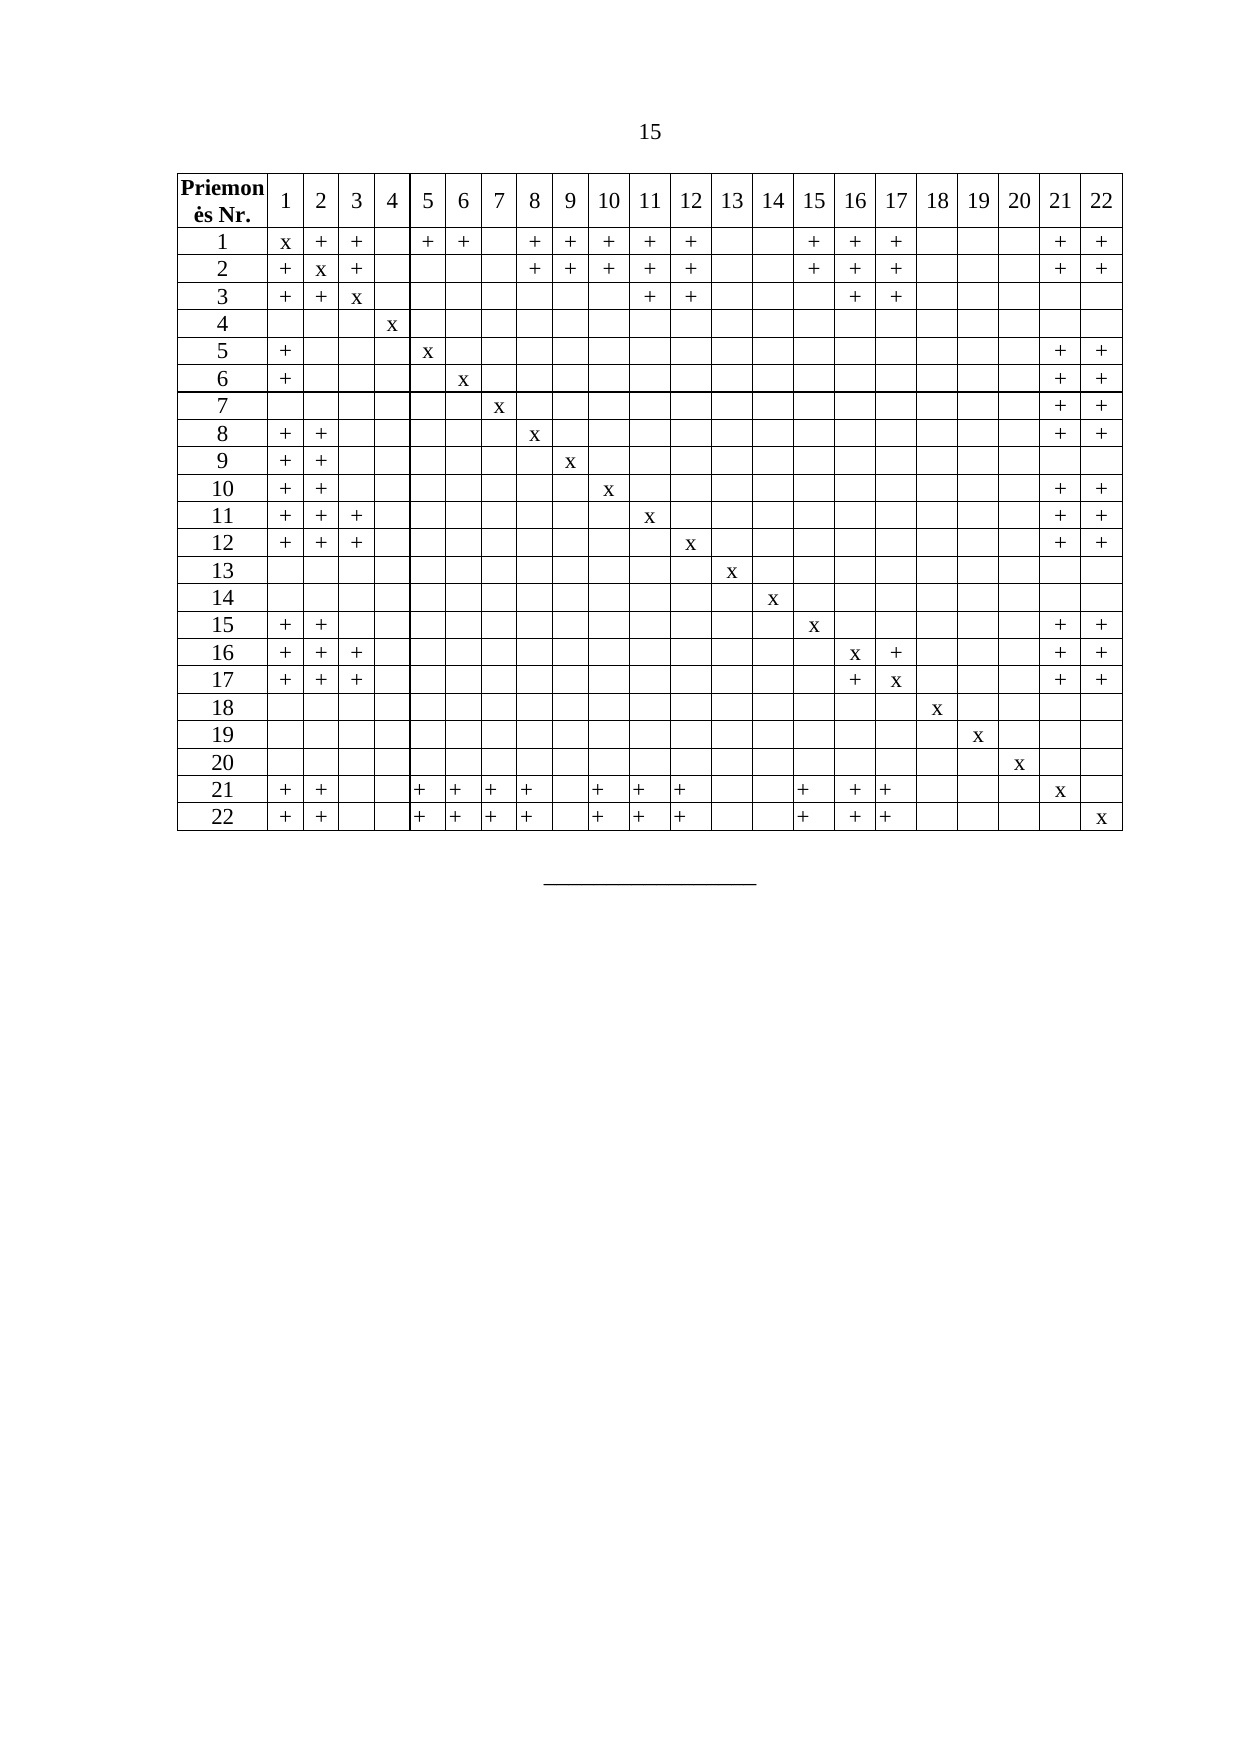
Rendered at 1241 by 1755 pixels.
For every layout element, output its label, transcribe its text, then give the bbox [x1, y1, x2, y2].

table_cell [876, 475, 916, 501]
table_cell [446, 420, 481, 446]
table_cell [876, 447, 916, 473]
table_cell 1 [178, 228, 267, 254]
table_cell [794, 749, 834, 775]
table_cell + [1040, 365, 1080, 391]
table_cell [630, 310, 670, 337]
table_cell [917, 666, 957, 693]
table_cell + [1040, 338, 1080, 364]
table_cell x [958, 721, 998, 747]
table_cell + [268, 283, 303, 309]
table_cell [304, 393, 338, 419]
table_cell 7 [178, 393, 267, 419]
table_cell + [794, 228, 834, 254]
table_cell [375, 749, 409, 775]
table_cell 18 [178, 694, 267, 720]
table_cell [753, 666, 793, 693]
table_cell + [339, 228, 374, 254]
table_cell [482, 529, 516, 556]
table_cell [794, 666, 834, 693]
table_cell [304, 365, 338, 391]
table_cell [794, 283, 834, 309]
table_cell + [304, 666, 338, 693]
table_cell + [1040, 639, 1080, 665]
table_cell [794, 721, 834, 747]
table_cell [917, 557, 957, 583]
table_cell [958, 447, 998, 473]
table_cell [482, 612, 516, 638]
table_cell [589, 557, 629, 583]
table_cell + [517, 803, 552, 830]
table_cell x [375, 310, 409, 337]
table_cell + [268, 338, 303, 364]
table_cell [375, 283, 409, 309]
table_cell [999, 639, 1039, 665]
table_cell [999, 557, 1039, 583]
table_cell x [482, 393, 516, 419]
table_cell [375, 228, 409, 254]
table_cell + [268, 447, 303, 473]
table_cell [835, 447, 875, 473]
table_cell [268, 557, 303, 583]
table_cell [482, 447, 516, 473]
table_cell + [1081, 255, 1122, 282]
table_cell [517, 612, 552, 638]
table_cell + [1040, 255, 1080, 282]
table_cell + [1040, 666, 1080, 693]
table_cell 4 [375, 174, 409, 227]
table_cell 17 [178, 666, 267, 693]
table_cell [411, 393, 445, 419]
table_cell [589, 584, 629, 611]
table_cell 20 [999, 174, 1039, 227]
table_cell [876, 338, 916, 364]
table_cell [589, 721, 629, 747]
table_cell [712, 694, 752, 720]
table_cell [958, 776, 998, 802]
table_cell + [446, 803, 481, 830]
table_cell [482, 420, 516, 446]
table_cell [958, 283, 998, 309]
table_cell [999, 447, 1039, 473]
table_cell [999, 310, 1039, 337]
table_cell [411, 420, 445, 446]
table_cell [411, 310, 445, 337]
table_cell [958, 338, 998, 364]
table_cell x [268, 228, 303, 254]
table_cell [671, 666, 711, 693]
table_cell + [1040, 502, 1080, 528]
table_cell [446, 502, 481, 528]
table_cell [712, 365, 752, 391]
table_cell [339, 420, 374, 446]
table_cell + [1040, 228, 1080, 254]
table_cell [958, 393, 998, 419]
table_cell [753, 228, 793, 254]
table_cell + [835, 283, 875, 309]
table_cell [671, 584, 711, 611]
table_cell [375, 803, 409, 830]
table_cell [917, 310, 957, 337]
table_cell 17 [876, 174, 916, 227]
table_cell [876, 393, 916, 419]
table_cell + [268, 365, 303, 391]
table_cell + [589, 776, 629, 802]
table_cell [517, 338, 552, 364]
table_cell [268, 721, 303, 747]
table_cell [958, 310, 998, 337]
table_cell x [876, 666, 916, 693]
table_cell [671, 365, 711, 391]
table_cell + [1081, 475, 1122, 501]
table_cell [304, 557, 338, 583]
table_cell [753, 365, 793, 391]
table_cell + [876, 776, 916, 802]
table_cell [753, 639, 793, 665]
table_cell [375, 393, 409, 419]
table_cell [999, 475, 1039, 501]
table_cell [753, 721, 793, 747]
table_cell [753, 393, 793, 419]
table_cell [589, 365, 629, 391]
table_cell 3 [178, 283, 267, 309]
table_cell [835, 502, 875, 528]
table_cell [411, 255, 445, 282]
table_cell [411, 502, 445, 528]
table_cell [958, 365, 998, 391]
table_cell [794, 475, 834, 501]
table_cell [794, 447, 834, 473]
table_cell [482, 283, 516, 309]
table_cell [794, 639, 834, 665]
table_cell [835, 365, 875, 391]
table_cell [999, 393, 1039, 419]
table_cell [958, 612, 998, 638]
table_cell [712, 393, 752, 419]
table_cell [375, 529, 409, 556]
table_cell [794, 529, 834, 556]
table_cell + [1040, 393, 1080, 419]
table_cell [553, 721, 588, 747]
table_cell [482, 666, 516, 693]
table_cell + [1040, 612, 1080, 638]
table_cell [712, 228, 752, 254]
table_cell + [671, 776, 711, 802]
table_cell [553, 338, 588, 364]
table_cell [876, 529, 916, 556]
table_cell [1081, 694, 1122, 720]
table_cell [630, 420, 670, 446]
table_cell [446, 338, 481, 364]
table_cell [339, 694, 374, 720]
table_cell [917, 255, 957, 282]
table_cell + [630, 283, 670, 309]
table_cell x [553, 447, 588, 473]
table_cell + [589, 255, 629, 282]
table_cell [268, 694, 303, 720]
table_cell [553, 694, 588, 720]
table_cell [999, 721, 1039, 747]
table_cell [375, 557, 409, 583]
table_cell + [1081, 502, 1122, 528]
table_cell [304, 721, 338, 747]
table_cell + [339, 255, 374, 282]
table_cell 2 [304, 174, 338, 227]
table_cell + [304, 776, 338, 802]
table_cell [630, 475, 670, 501]
table_cell 4 [178, 310, 267, 337]
table_cell [411, 639, 445, 665]
table_cell [339, 776, 374, 802]
table_cell 15 [794, 174, 834, 227]
table_cell [1040, 749, 1080, 775]
table_cell 22 [1081, 174, 1122, 227]
table_cell [482, 557, 516, 583]
table_cell [411, 283, 445, 309]
table_cell [671, 420, 711, 446]
table_cell [589, 529, 629, 556]
table_cell 22 [178, 803, 267, 830]
table_cell [482, 502, 516, 528]
table_cell [671, 749, 711, 775]
table_cell x [589, 475, 629, 501]
table_cell [999, 529, 1039, 556]
table_cell 18 [917, 174, 957, 227]
table_cell [835, 721, 875, 747]
table_cell [671, 475, 711, 501]
table_cell Priemonės Nr. [178, 174, 267, 227]
table_cell [630, 749, 670, 775]
table_cell [794, 694, 834, 720]
table_cell [1040, 283, 1080, 309]
table_cell [958, 529, 998, 556]
table_cell + [304, 420, 338, 446]
table_cell 8 [517, 174, 552, 227]
table_cell + [268, 529, 303, 556]
table_cell [917, 612, 957, 638]
table_cell [482, 338, 516, 364]
table_cell [958, 584, 998, 611]
table_cell [753, 255, 793, 282]
table_cell + [553, 228, 588, 254]
table_cell [794, 502, 834, 528]
table_cell [517, 502, 552, 528]
table_cell x [835, 639, 875, 665]
table_cell [446, 447, 481, 473]
table_cell x [1040, 776, 1080, 802]
table_cell [304, 694, 338, 720]
table_cell [375, 475, 409, 501]
table_cell [630, 666, 670, 693]
table_cell + [589, 228, 629, 254]
table_cell [753, 557, 793, 583]
table_cell [411, 666, 445, 693]
table_cell [917, 529, 957, 556]
table_cell x [630, 502, 670, 528]
table_cell [411, 529, 445, 556]
table_cell [446, 310, 481, 337]
table_cell [671, 612, 711, 638]
table_cell [553, 557, 588, 583]
table_cell [553, 365, 588, 391]
table_cell [999, 502, 1039, 528]
table_cell [446, 584, 481, 611]
table_cell [630, 612, 670, 638]
table_cell [671, 694, 711, 720]
table_cell [630, 393, 670, 419]
table_cell [339, 749, 374, 775]
table_cell [304, 584, 338, 611]
table_cell [375, 420, 409, 446]
table_cell [375, 255, 409, 282]
table_cell 12 [178, 529, 267, 556]
table_cell [835, 557, 875, 583]
table_cell [712, 475, 752, 501]
table_cell [671, 338, 711, 364]
table_cell [553, 749, 588, 775]
table_cell 7 [482, 174, 516, 227]
table_cell [630, 447, 670, 473]
table_cell [712, 338, 752, 364]
table_cell [411, 612, 445, 638]
table_cell [1081, 557, 1122, 583]
table_cell [446, 721, 481, 747]
table_cell [671, 639, 711, 665]
table_cell + [268, 776, 303, 802]
table_cell [411, 721, 445, 747]
table_cell [917, 776, 957, 802]
table_cell [917, 502, 957, 528]
table_cell [517, 694, 552, 720]
table_cell [835, 749, 875, 775]
table_cell 11 [630, 174, 670, 227]
table_cell [1040, 694, 1080, 720]
table_cell [589, 310, 629, 337]
table_cell [958, 228, 998, 254]
table_cell [375, 365, 409, 391]
table_cell [446, 666, 481, 693]
table_cell 21 [178, 776, 267, 802]
table_cell [917, 447, 957, 473]
table_cell [753, 749, 793, 775]
table_cell x [304, 255, 338, 282]
table_cell [375, 776, 409, 802]
table_cell x [446, 365, 481, 391]
table_cell [411, 557, 445, 583]
table_cell + [835, 228, 875, 254]
table_cell x [339, 283, 374, 309]
table_cell [835, 529, 875, 556]
table_cell [482, 365, 516, 391]
table_cell x [794, 612, 834, 638]
table_cell [482, 749, 516, 775]
table_cell + [411, 228, 445, 254]
table_cell [482, 228, 516, 254]
table_cell [375, 502, 409, 528]
table_cell x [917, 694, 957, 720]
table_cell [753, 694, 793, 720]
table_cell [446, 612, 481, 638]
table_cell [553, 283, 588, 309]
table_cell [630, 365, 670, 391]
table_cell [339, 557, 374, 583]
table_cell + [876, 255, 916, 282]
table_cell [446, 529, 481, 556]
table_cell [589, 447, 629, 473]
table_cell [517, 584, 552, 611]
table_cell [589, 612, 629, 638]
table_cell [671, 447, 711, 473]
table_cell [375, 721, 409, 747]
table_cell + [304, 283, 338, 309]
table_cell [671, 557, 711, 583]
table_cell + [876, 228, 916, 254]
table_cell [712, 310, 752, 337]
table_cell [1040, 310, 1080, 337]
table_cell [753, 529, 793, 556]
table_cell + [1081, 365, 1122, 391]
table_cell [553, 420, 588, 446]
table_cell [1040, 557, 1080, 583]
table_cell [876, 310, 916, 337]
table_cell [794, 584, 834, 611]
table_cell [958, 666, 998, 693]
table_cell [999, 338, 1039, 364]
table_cell [411, 447, 445, 473]
table_cell [1081, 447, 1122, 473]
table_cell [671, 310, 711, 337]
table_cell [958, 694, 998, 720]
table_cell [339, 365, 374, 391]
table_cell [712, 639, 752, 665]
table_cell [712, 803, 752, 830]
table_cell + [630, 228, 670, 254]
table_cell x [753, 584, 793, 611]
table_cell [553, 310, 588, 337]
table_cell [671, 721, 711, 747]
table_cell [835, 393, 875, 419]
table_cell x [712, 557, 752, 583]
table_cell [630, 584, 670, 611]
table_cell [517, 529, 552, 556]
table_cell 14 [753, 174, 793, 227]
table_cell [1040, 584, 1080, 611]
table_cell [517, 721, 552, 747]
table_cell + [1081, 612, 1122, 638]
table_cell 6 [446, 174, 481, 227]
table_cell [712, 502, 752, 528]
table_cell [753, 420, 793, 446]
table_cell [794, 338, 834, 364]
table_cell [553, 666, 588, 693]
table_cell [482, 255, 516, 282]
table_cell [712, 749, 752, 775]
table_cell 6 [178, 365, 267, 391]
table_cell [517, 447, 552, 473]
table_cell [917, 584, 957, 611]
table_cell [589, 420, 629, 446]
table_cell [999, 776, 1039, 802]
table_cell + [446, 228, 481, 254]
table_cell [375, 694, 409, 720]
table_cell [794, 393, 834, 419]
table_cell [482, 475, 516, 501]
table_cell [304, 338, 338, 364]
table_cell + [1081, 639, 1122, 665]
table_cell [375, 612, 409, 638]
table_cell x [671, 529, 711, 556]
table_cell 8 [178, 420, 267, 446]
table_cell [835, 584, 875, 611]
table_cell [446, 749, 481, 775]
table_cell + [268, 612, 303, 638]
table_cell [589, 666, 629, 693]
table_cell [589, 338, 629, 364]
table_cell + [268, 666, 303, 693]
table_cell [753, 502, 793, 528]
table_cell + [1040, 529, 1080, 556]
table_cell [553, 803, 588, 830]
table_cell 10 [589, 174, 629, 227]
table_cell [553, 502, 588, 528]
table_cell [753, 776, 793, 802]
table_cell [339, 310, 374, 337]
table_cell [712, 584, 752, 611]
table_cell + [835, 666, 875, 693]
table_cell [794, 310, 834, 337]
table_cell [339, 393, 374, 419]
table_cell 9 [553, 174, 588, 227]
table_cell [375, 639, 409, 665]
table_cell + [517, 776, 552, 802]
table_cell [339, 338, 374, 364]
table_cell [553, 393, 588, 419]
table_cell [268, 310, 303, 337]
table_cell [482, 584, 516, 611]
table_cell [999, 584, 1039, 611]
table_cell [339, 803, 374, 830]
table_cell + [304, 475, 338, 501]
table_cell [304, 310, 338, 337]
table_cell [876, 749, 916, 775]
table_cell [917, 803, 957, 830]
table_cell [999, 612, 1039, 638]
table_cell [553, 612, 588, 638]
table_cell + [1081, 420, 1122, 446]
text _________________ [177, 859, 1122, 888]
table_cell x [517, 420, 552, 446]
table_cell + [304, 612, 338, 638]
table_cell + [1081, 393, 1122, 419]
table_cell + [482, 803, 516, 830]
table_cell [1081, 283, 1122, 309]
table_cell [876, 612, 916, 638]
table_cell + [304, 639, 338, 665]
table_cell [553, 584, 588, 611]
table_cell + [876, 803, 916, 830]
table_cell + [517, 228, 552, 254]
table_cell [712, 255, 752, 282]
table_cell [553, 639, 588, 665]
table_cell [589, 749, 629, 775]
table_cell [589, 393, 629, 419]
table_cell [268, 584, 303, 611]
table_cell 5 [411, 174, 445, 227]
table_cell [375, 584, 409, 611]
table_cell 10 [178, 475, 267, 501]
table_cell [446, 694, 481, 720]
table_cell 19 [178, 721, 267, 747]
table_cell [339, 721, 374, 747]
table_cell [553, 475, 588, 501]
table_cell [517, 393, 552, 419]
table_cell [1040, 721, 1080, 747]
table_cell [411, 694, 445, 720]
table_cell x [999, 749, 1039, 775]
table_cell [482, 721, 516, 747]
table_cell [1081, 584, 1122, 611]
table_cell + [411, 803, 445, 830]
table_cell [712, 283, 752, 309]
table_cell [958, 639, 998, 665]
table_cell [1081, 310, 1122, 337]
table_cell + [1040, 420, 1080, 446]
table_cell [1081, 776, 1122, 802]
table_cell [589, 283, 629, 309]
table_cell [411, 749, 445, 775]
table_cell [482, 694, 516, 720]
table_cell + [589, 803, 629, 830]
table_cell 2 [178, 255, 267, 282]
table_cell + [630, 803, 670, 830]
table_cell [958, 749, 998, 775]
table_cell [517, 557, 552, 583]
table_cell [446, 283, 481, 309]
table_cell [630, 529, 670, 556]
table_cell 5 [178, 338, 267, 364]
table_cell [917, 228, 957, 254]
table_cell [753, 338, 793, 364]
table_cell 20 [178, 749, 267, 775]
table_cell 9 [178, 447, 267, 473]
table_cell [753, 475, 793, 501]
table_cell [517, 365, 552, 391]
table_cell [917, 420, 957, 446]
table_cell [339, 584, 374, 611]
table_cell + [339, 502, 374, 528]
table_cell [339, 447, 374, 473]
table_cell [446, 255, 481, 282]
table_cell [1081, 749, 1122, 775]
table_cell [630, 338, 670, 364]
table_cell [835, 420, 875, 446]
table_cell + [268, 255, 303, 282]
table_cell [1040, 447, 1080, 473]
table_cell + [339, 639, 374, 665]
table_cell [999, 694, 1039, 720]
table_cell [411, 475, 445, 501]
table_cell + [876, 283, 916, 309]
table_cell + [630, 255, 670, 282]
table_cell [917, 393, 957, 419]
table_cell 13 [178, 557, 267, 583]
table_cell [446, 475, 481, 501]
table_cell [958, 557, 998, 583]
table_cell [630, 557, 670, 583]
table_cell + [268, 502, 303, 528]
table_cell [794, 420, 834, 446]
table_cell [517, 283, 552, 309]
table_cell + [517, 255, 552, 282]
table_cell [876, 557, 916, 583]
table_cell [517, 666, 552, 693]
table_cell [304, 749, 338, 775]
table_cell + [835, 803, 875, 830]
table_cell [835, 310, 875, 337]
table_cell + [446, 776, 481, 802]
table_cell [411, 365, 445, 391]
table_cell [753, 803, 793, 830]
table_cell 1 [268, 174, 303, 227]
table_cell + [794, 776, 834, 802]
table_cell + [794, 803, 834, 830]
table_cell [958, 502, 998, 528]
table_cell 21 [1040, 174, 1080, 227]
table_cell [482, 310, 516, 337]
table_cell [917, 721, 957, 747]
table_cell [712, 612, 752, 638]
table_cell [375, 338, 409, 364]
table_cell x [411, 338, 445, 364]
table_cell + [835, 776, 875, 802]
table_cell [671, 502, 711, 528]
table_cell [268, 749, 303, 775]
table_cell [517, 749, 552, 775]
table_cell + [876, 639, 916, 665]
table_cell [999, 365, 1039, 391]
table_cell [999, 420, 1039, 446]
table_cell [339, 475, 374, 501]
table_cell [835, 338, 875, 364]
table_cell [268, 393, 303, 419]
table_cell x [1081, 803, 1122, 830]
table_cell 16 [835, 174, 875, 227]
table_cell 19 [958, 174, 998, 227]
table_cell + [671, 283, 711, 309]
table_cell 16 [178, 639, 267, 665]
table_cell [517, 475, 552, 501]
table_cell [958, 255, 998, 282]
table_cell [917, 283, 957, 309]
table_cell [876, 365, 916, 391]
table_cell [589, 502, 629, 528]
table_cell [712, 776, 752, 802]
table_cell + [304, 803, 338, 830]
table_cell [671, 393, 711, 419]
table_cell [917, 365, 957, 391]
table_cell + [1081, 338, 1122, 364]
table_cell [517, 639, 552, 665]
table_cell + [671, 228, 711, 254]
table_cell [339, 612, 374, 638]
table_cell + [304, 228, 338, 254]
table_cell [999, 255, 1039, 282]
table_cell [917, 338, 957, 364]
table_cell [712, 666, 752, 693]
table_cell [835, 475, 875, 501]
table_cell [712, 529, 752, 556]
table_cell + [339, 529, 374, 556]
table_cell + [1040, 475, 1080, 501]
table_cell + [794, 255, 834, 282]
table_cell [553, 529, 588, 556]
table_cell + [339, 666, 374, 693]
table_cell + [304, 447, 338, 473]
table_cell + [268, 639, 303, 665]
table_cell 13 [712, 174, 752, 227]
table_cell 14 [178, 584, 267, 611]
table_cell [375, 666, 409, 693]
table_cell [794, 557, 834, 583]
table_cell [876, 502, 916, 528]
table_cell [999, 228, 1039, 254]
table_cell [446, 393, 481, 419]
table_cell 11 [178, 502, 267, 528]
table_cell [958, 420, 998, 446]
table_cell [876, 420, 916, 446]
table_cell [876, 721, 916, 747]
table_cell [712, 420, 752, 446]
table_cell + [268, 475, 303, 501]
table_cell + [411, 776, 445, 802]
table_cell [1040, 803, 1080, 830]
table_cell [589, 694, 629, 720]
table_cell [794, 365, 834, 391]
table_cell + [630, 776, 670, 802]
table_cell [753, 283, 793, 309]
table_cell 3 [339, 174, 374, 227]
table_cell [753, 310, 793, 337]
table_cell [835, 612, 875, 638]
table_cell [589, 639, 629, 665]
table_cell [958, 475, 998, 501]
table_cell [446, 639, 481, 665]
table_cell + [1081, 529, 1122, 556]
table_cell [999, 283, 1039, 309]
table_cell [411, 584, 445, 611]
table_cell [917, 639, 957, 665]
table_cell [876, 694, 916, 720]
table_cell + [304, 529, 338, 556]
table_cell + [304, 502, 338, 528]
table_cell [876, 584, 916, 611]
table_cell [958, 803, 998, 830]
table_cell + [671, 803, 711, 830]
table_cell 15 [178, 612, 267, 638]
table_cell [917, 475, 957, 501]
table_cell + [553, 255, 588, 282]
table_cell + [268, 803, 303, 830]
table_cell + [482, 776, 516, 802]
table_cell [753, 612, 793, 638]
table_cell + [671, 255, 711, 282]
table_cell [630, 721, 670, 747]
table_cell 12 [671, 174, 711, 227]
table_cell [712, 447, 752, 473]
table_cell [517, 310, 552, 337]
table_cell [999, 666, 1039, 693]
table_cell [753, 447, 793, 473]
table_cell [630, 694, 670, 720]
table_cell [999, 803, 1039, 830]
table_cell [375, 447, 409, 473]
table_cell + [268, 420, 303, 446]
table_cell [553, 776, 588, 802]
table_cell [446, 557, 481, 583]
table_cell [630, 639, 670, 665]
table_cell [712, 721, 752, 747]
table_cell [835, 694, 875, 720]
table_cell [917, 749, 957, 775]
table_cell [482, 639, 516, 665]
table_cell + [835, 255, 875, 282]
table_cell + [1081, 666, 1122, 693]
table_cell + [1081, 228, 1122, 254]
table_cell [1081, 721, 1122, 747]
